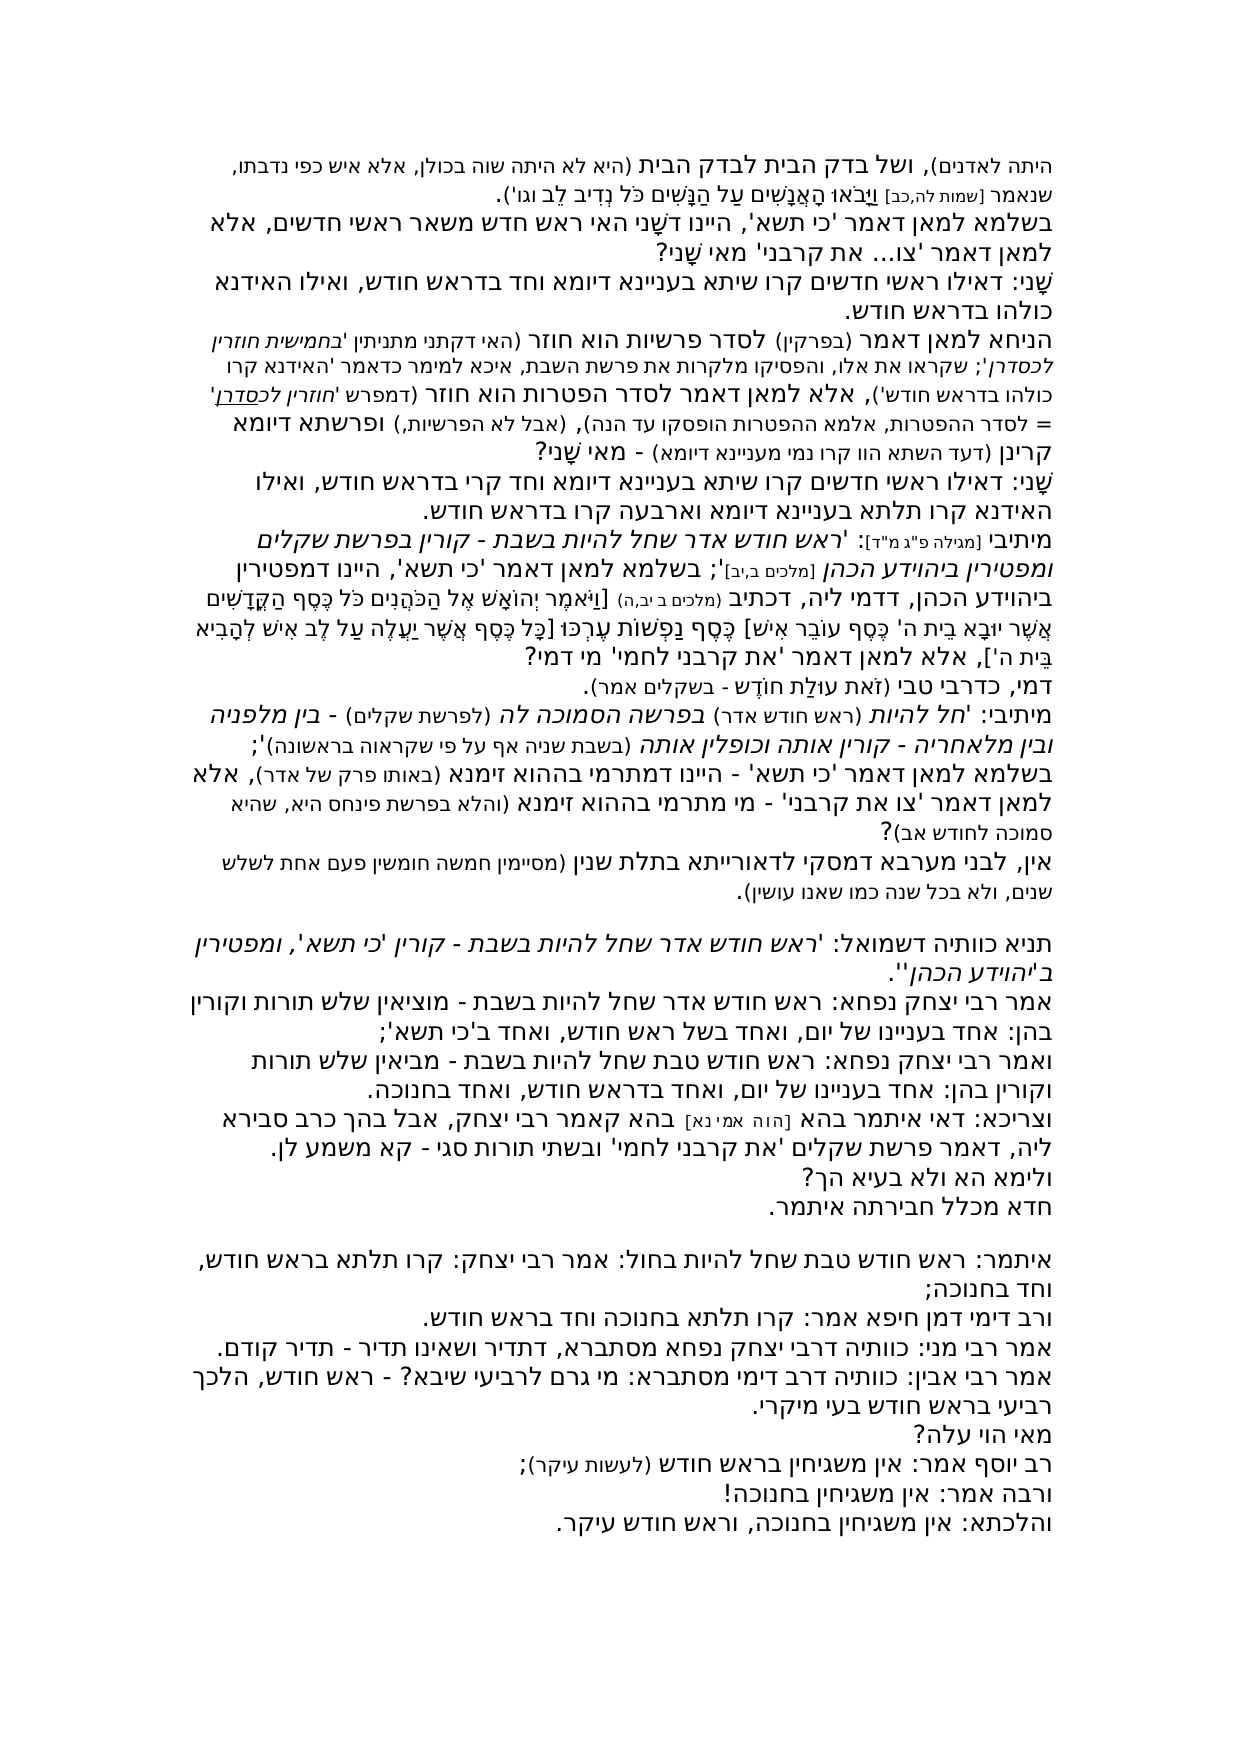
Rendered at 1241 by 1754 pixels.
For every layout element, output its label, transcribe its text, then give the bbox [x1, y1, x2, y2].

text איתמר: ראש חודש טבת שחל להיות בחול: אמר רבי יצחק: קרו תלתא בראש חודש, וחד בחנוכה; [187, 1245, 1053, 1304]
text תניא כוותיה דשמואל: 'ראש חודש אדר שחל להיות בשבת - קורין 'כי תשא', ומפטירין ב'יהוידע הכהן''. [187, 929, 1053, 987]
text דמי, כדרבי טבי (זֹאת עוּלַת חוֹדֶש - בשקלים אמר). [187, 671, 1053, 701]
text הניחא למאן דאמר (בפרקין) לסדר פרשיות הוא חוזר (האי דקתני מתניתין 'בחמישית חוזרין לכסדרן'; שקראו את אלו, והפסיקו מלקרות את פרשת השבת, איכא למימר כדאמר 'האידנא קרו כולהו בדראש חודש'), אלא למאן דאמר לסדר הפטרות הוא חוזר (דמפרש 'חוזרין לכסדרן' = לסדר ההפטרות, אלמא ההפטרות הופסקו עד הנה), (אבל לא הפרשיות,) ופרשתא דיומא קרינן (דעד השתא הוו קרו נמי מעניינא דיומא) - מאי שָׁני? [187, 325, 1053, 467]
text רב יוסף אמר: אין משגיחין בראש חודש (לעשות עיקר); [187, 1449, 1053, 1479]
text אמר רבי מני: כוותיה דרבי יצחק נפחא מסתברא, דתדיר ושאינו תדיר - תדיר קודם. [187, 1333, 1053, 1362]
text שָׁני: דאילו ראשי חדשים קרו שיתא בעניינא דיומא וחד בדראש חודש, ואילו האידנא כולהו בדראש חודש. [187, 267, 1053, 325]
text מיתיבי: 'חל להיות (ראש חודש אדר) בפרשה הסמוכה לה (לפרשת שקלים) - בין מלפניה ובין מלאחריה - קורין אותה וכופלין אותה (בשבת שניה אף על פי שקראוה בראשונה)'; בשלמא למאן דאמר 'כי תשא' - היינו דמתרמי בההוא זימנא (באותו פרק של אדר), אלא למאן דאמר 'צו את קרבני' - מי מתרמי בההוא זימנא (והלא בפרשת פינחס היא, שהיא סמוכה לחודש אב)? [187, 701, 1053, 847]
text מאי הוי עלה? [187, 1420, 1053, 1449]
text ואמר רבי יצחק נפחא: ראש חודש טבת שחל להיות בשבת - מביאין שלש תורות וקורין בהן: אחד בעניינו של יום, ואחד בדראש חודש, ואחד בחנוכה. [187, 1046, 1053, 1104]
text וצריכא: דאי איתמר בהא [הוה אמינא] בהא קאמר רבי יצחק, אבל בהך כרב סבירא ליה, דאמר פרשת שקלים 'את קרבני לחמי' ובשתי תורות סגי - קא משמע לן. [187, 1104, 1053, 1163]
text ורבה אמר: אין משגיחין בחנוכה! [187, 1479, 1053, 1508]
text שָׁני: דאילו ראשי חדשים קרו שיתא בעניינא דיומא וחד קרי בדראש חודש, ואילו האידנא קרו תלתא בעניינא דיומא וארבעה קרו בדראש חודש. [187, 467, 1053, 525]
text ולימא הא ולא בעיא הך? [187, 1163, 1053, 1192]
text והלכתא: אין משגיחין בחנוכה, וראש חודש עיקר. [187, 1508, 1053, 1537]
text מיתיבי [מגילה פ"ג מ"ד]: 'ראש חודש אדר שחל להיות בשבת - קורין בפרשת שקלים ומפטירין ביהוידע הכהן [מלכים ב,יב]'; בשלמא למאן דאמר 'כי תשא', היינו דמפטירין ביהוידע הכהן, דדמי ליה, דכתיב (מלכים ב יב,ה) [וַיֹּאמֶר יְהוֹאָשׁ אֶל הַכֹּהֲנִים כֹּל כֶּסֶף הַקֳּדָשִׁים אֲשֶׁר יוּבָא בֵית ה' כֶּסֶף עוֹבֵר אִישׁ] כֶּסֶף נַפְשׁוֹת עֶרְכּוּ [כָּל כֶּסֶף אֲשֶׁר יַעֲלֶה עַל לֶב אִישׁ לְהָבִיא בֵּית ה'], אלא למאן דאמר 'את קרבני לחמי' מי דמי? [187, 525, 1053, 671]
text היתה לאדנים), ושל בדק הבית לבדק הבית (היא לא היתה שוה בכולן, אלא איש כפי נדבתו, שנאמר [שמות לה,כב] וַיָּבֹאוּ הָאֲנָשִׁים עַל הַנָּשִׁים כֹּל נְדִיב לֵב וגו'). [187, 150, 1053, 208]
text ורב דימי דמן חיפא אמר: קרו תלתא בחנוכה וחד בראש חודש. [187, 1304, 1053, 1333]
text חדא מכלל חבירתה איתמר. [187, 1192, 1053, 1221]
text אמר רבי יצחק נפחא: ראש חודש אדר שחל להיות בשבת - מוציאין שלש תורות וקורין בהן: אחד בעניינו של יום, ואחד בשל ראש חודש, ואחד ב'כי תשא'; [187, 987, 1053, 1046]
text אמר רבי אבין: כוותיה דרב דימי מסתברא: מי גרם לרביעי שיבא? - ראש חודש, הלכך רביעי בראש חודש בעי מיקרי. [187, 1362, 1053, 1420]
text אין, לבני מערבא דמסקי לדאורייתא בתלת שנין (מסיימין חמשה חומשין פעם אחת לשלש שנים, ולא בכל שנה כמו שאנו עושין). [187, 847, 1053, 905]
text בשלמא למאן דאמר 'כי תשא', היינו דשָׁני האי ראש חדש משאר ראשי חדשים, אלא למאן דאמר 'צו... את קרבני' מאי שָׁני? [187, 208, 1053, 267]
